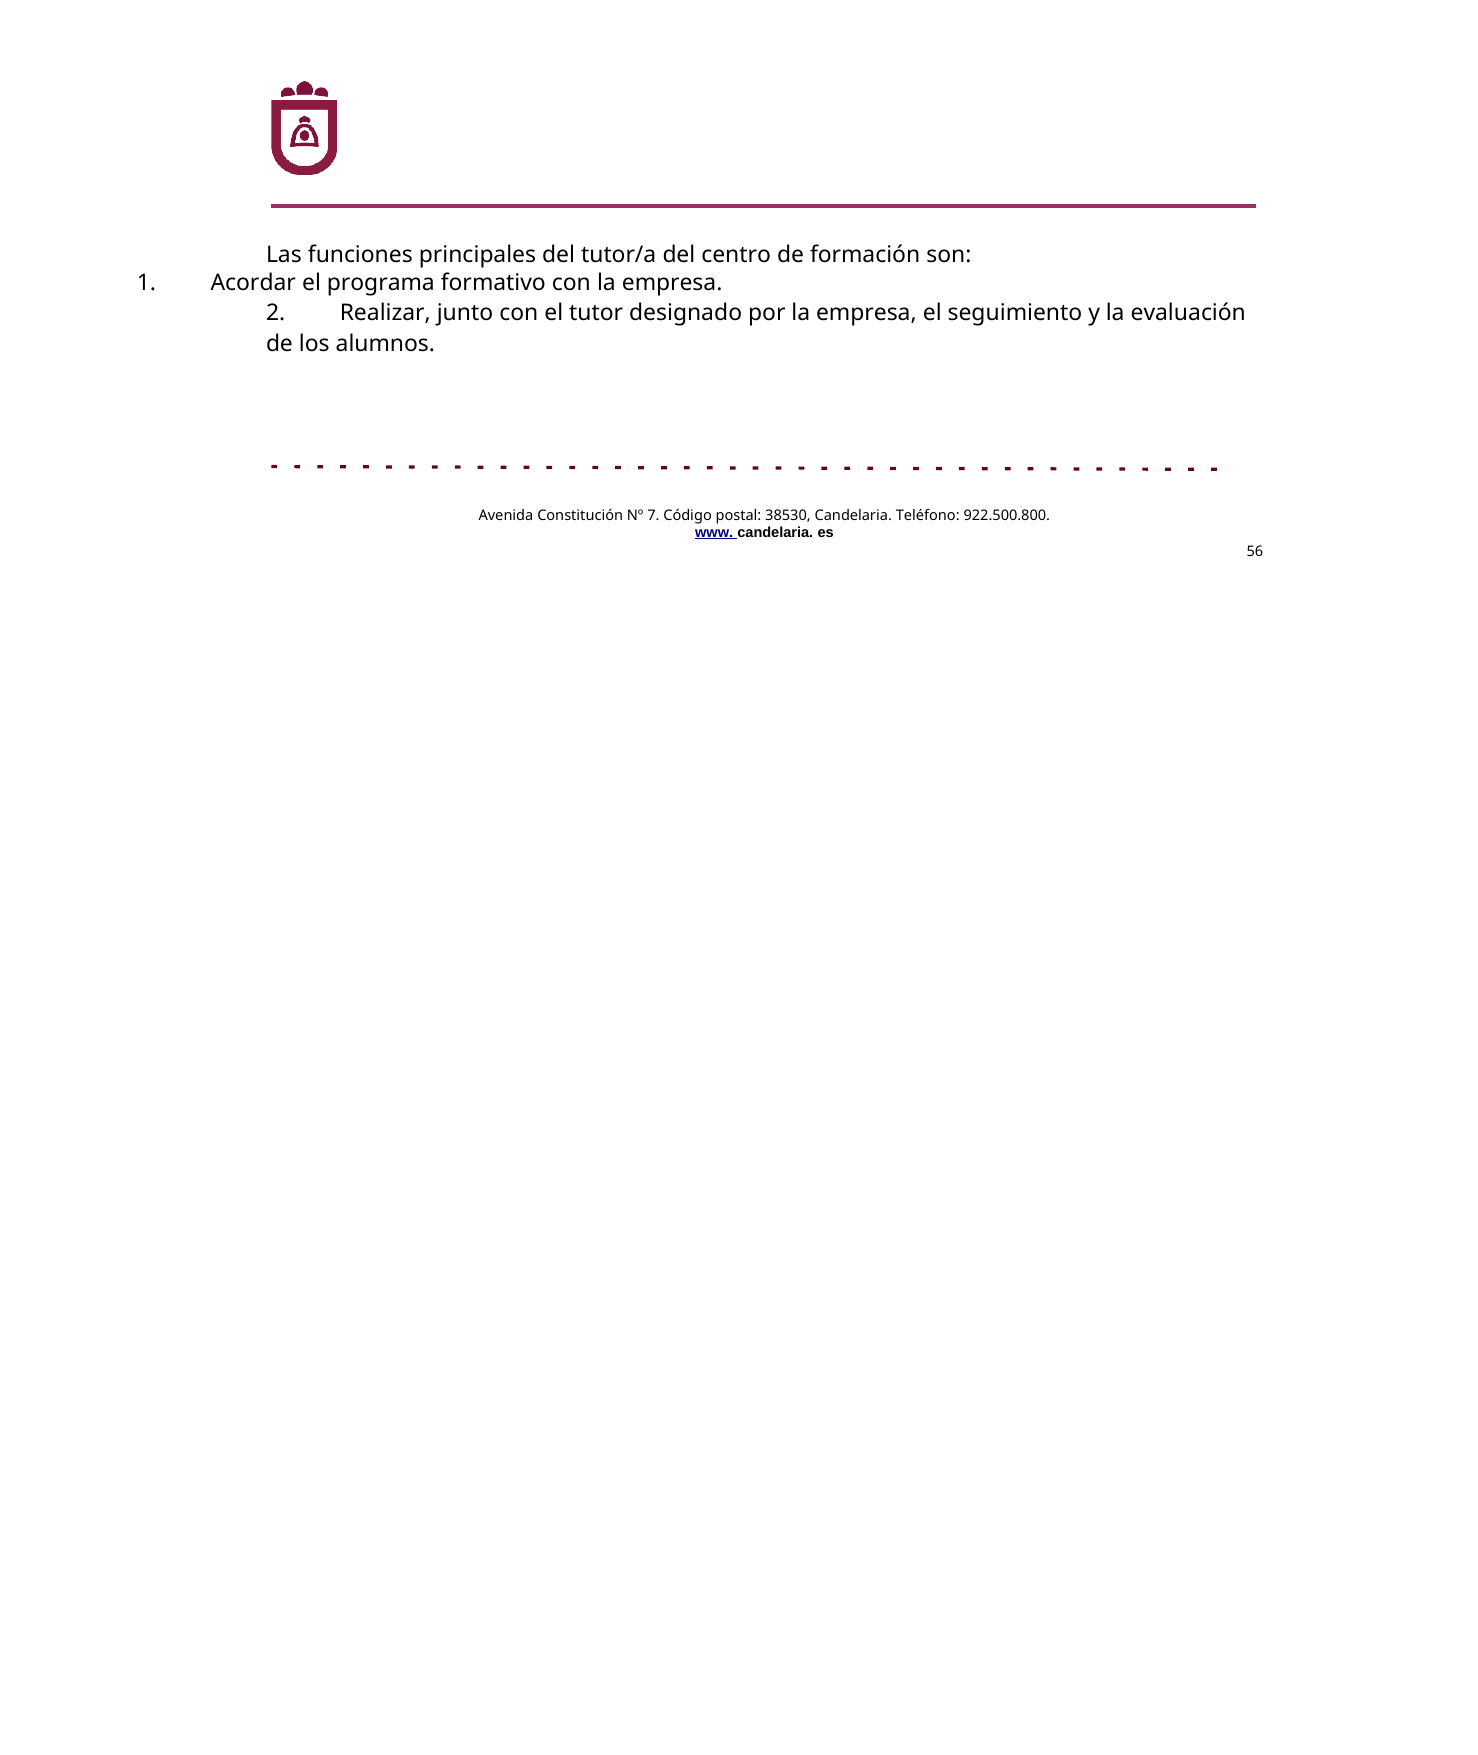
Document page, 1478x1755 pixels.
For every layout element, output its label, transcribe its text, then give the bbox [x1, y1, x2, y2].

list Acordar el programa formativo con la empresa. [137, 269, 1427, 295]
list Realizar, junto con el tutor designado por la empresa, el seguimiento y la evaluación de los alumnos. [266, 295, 1263, 358]
text www. candelaria. es [409, 524, 1120, 541]
text Avenida Constitución Nº 7. Código postal: 38530, Candelaria. Teléfono: 922.500.800. [409, 507, 1120, 524]
text Las funciones principales del tutor/a del centro de formación son: [266, 238, 1427, 269]
text 56 [210, 541, 1263, 561]
